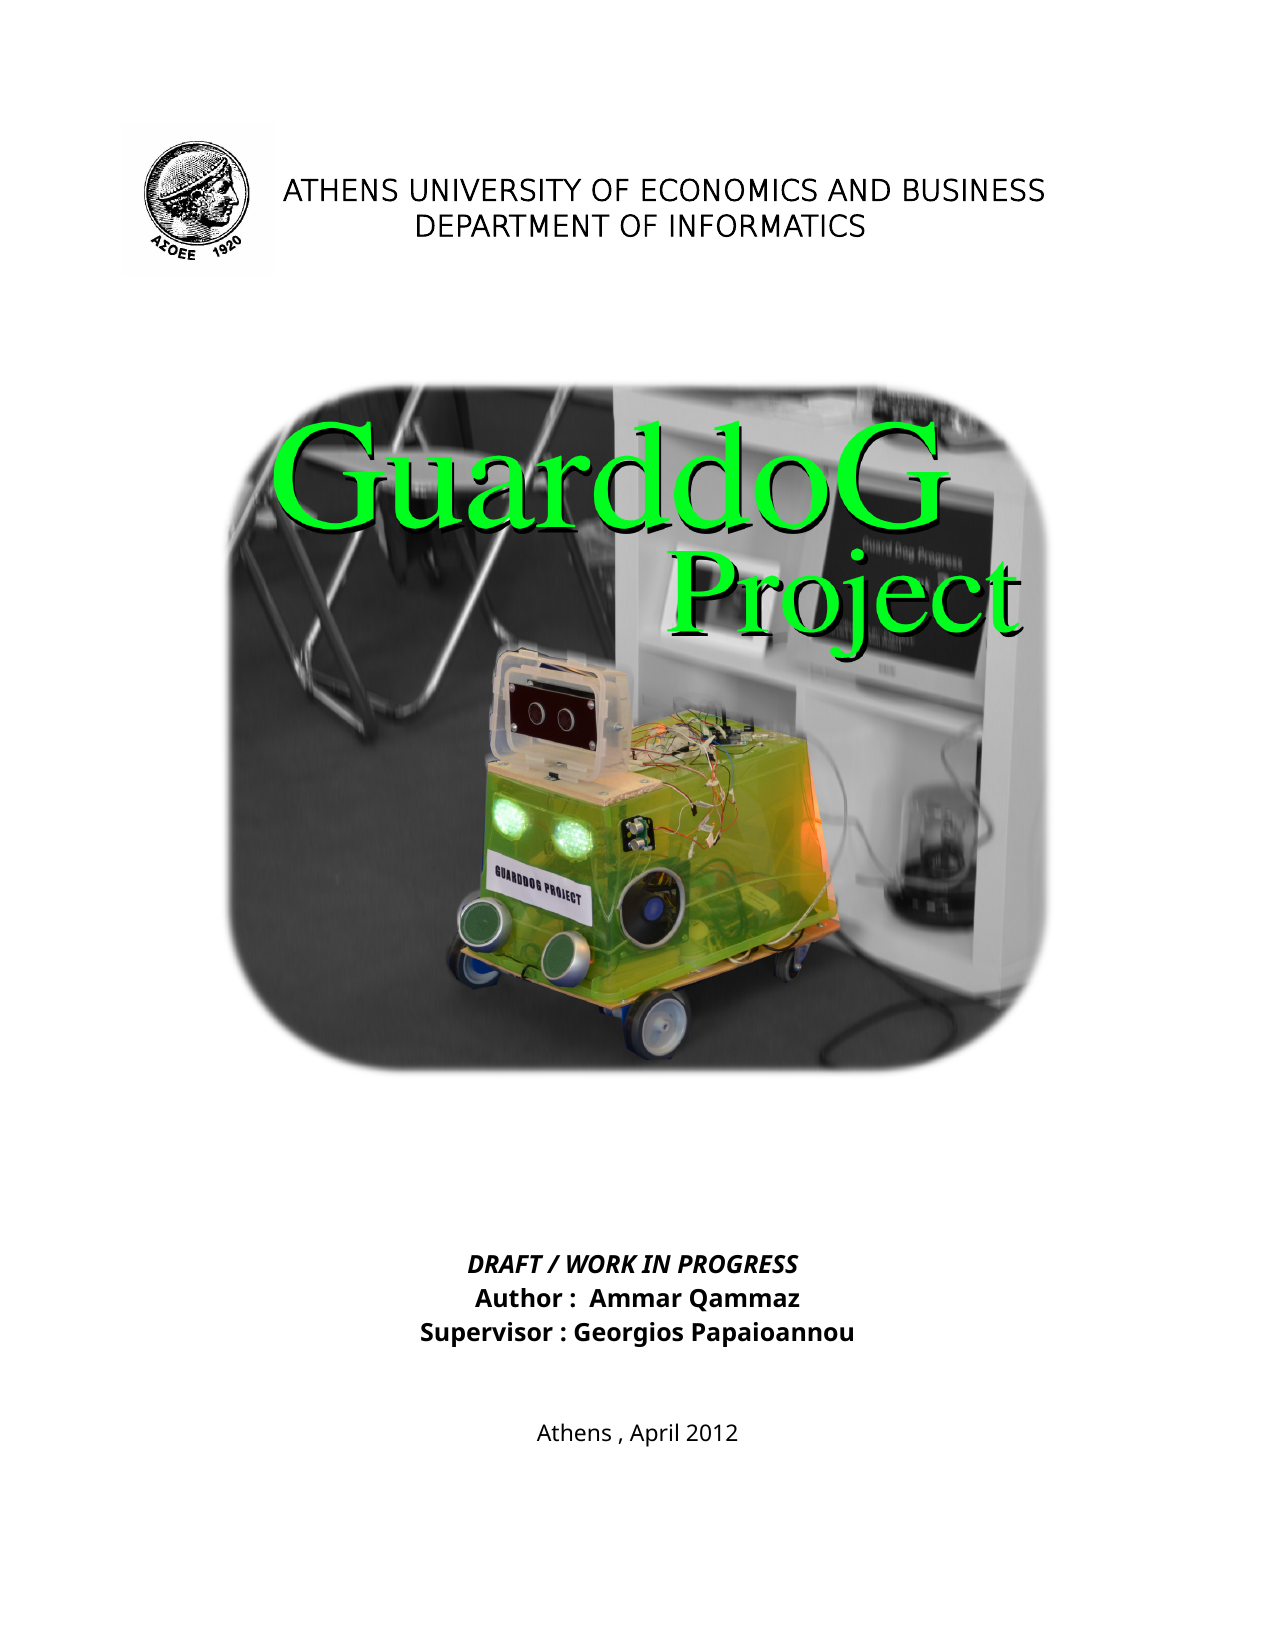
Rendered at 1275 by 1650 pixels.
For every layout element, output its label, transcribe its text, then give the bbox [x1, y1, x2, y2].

text DEPARTMENT OF INFORMATICS [275, 209, 1157, 243]
text ATHENS UNIVERSITY OF ECONOMICS AND BUSINESS [275, 169, 1157, 209]
text Athens , April 2012 [118, 1417, 1157, 1448]
text DRAFT / WORK IN PROGRESS [118, 1247, 1157, 1281]
picture [122, 123, 275, 276]
text Author : Ammar Qammaz [118, 1281, 1157, 1315]
text Supervisor : Georgios Papaioannou [118, 1315, 1157, 1349]
picture [210, 369, 1065, 1088]
